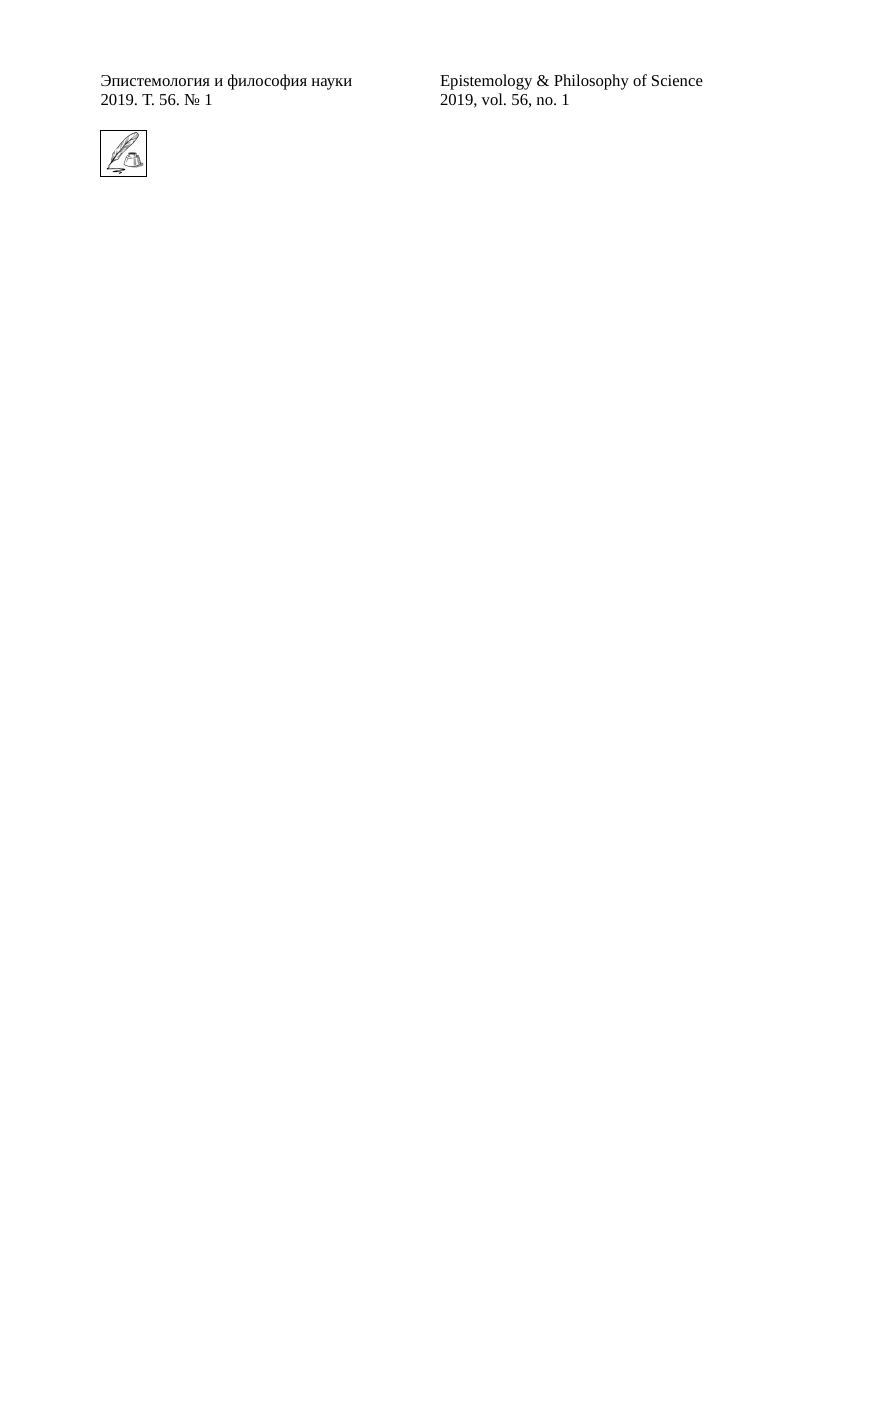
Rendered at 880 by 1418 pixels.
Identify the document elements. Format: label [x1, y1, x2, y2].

table_header [147, 130, 153, 177]
table_header [153, 130, 779, 177]
picture [101, 131, 146, 176]
